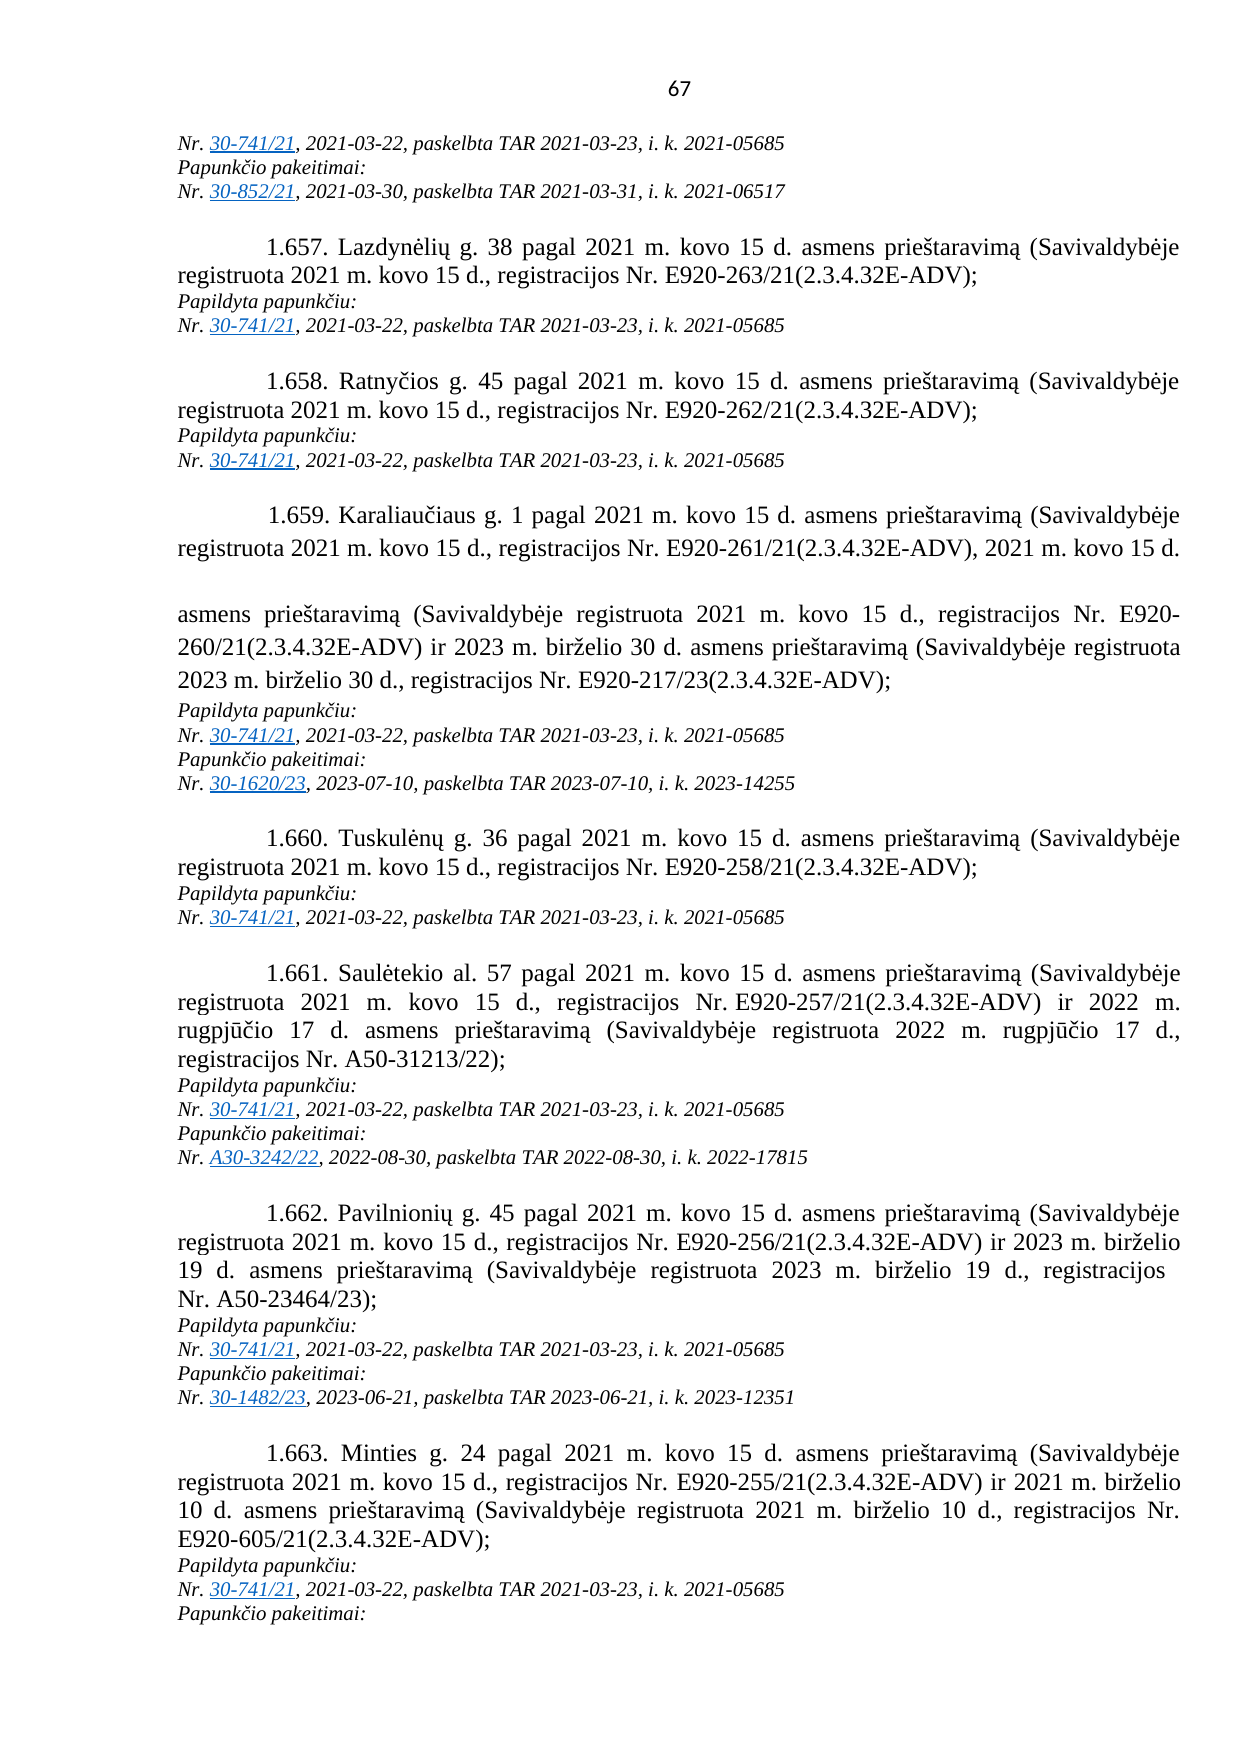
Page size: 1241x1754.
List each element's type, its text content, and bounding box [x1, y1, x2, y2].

text Nr. 30-741/21, 2021-03-22, paskelbta TAR 2021-03-23, i. k. 2021-05685 [177, 905, 1181, 929]
text 1.657. Lazdynėlių g. 38 pagal 2021 m. kovo 15 d. asmens prieštaravimą (Savivaldybėje registruota 2021 m. kovo 15 d., registracijos Nr. E920-263/21(2.3.4.32E-ADV); [177, 232, 1181, 289]
text Nr. 30-852/21, 2021-03-30, paskelbta TAR 2021-03-31, i. k. 2021-06517 [177, 179, 1181, 203]
text 1.659. Karaliaučiaus g. 1 pagal 2021 m. kovo 15 d. asmens prieštaravimą (Savivaldybėje registruota 2021 m. kovo 15 d., registracijos Nr. E920-261/21(2.3.4.32E-ADV), 2021 m. kovo 15 d. asmens prieštaravimą (Savivaldybėje registruota 2021 m. kovo 15 d., registracijos Nr. E920-260/21(2.3.4.32E-ADV) ir 2023 m. birželio 30 d. asmens prieštaravimą (Savivaldybėje registruota 2023 m. birželio 30 d., registracijos Nr. E920-217/23(2.3.4.32E-ADV); [177, 500, 1181, 694]
text Nr. 30-741/21, 2021-03-22, paskelbta TAR 2021-03-23, i. k. 2021-05685 [177, 131, 1181, 155]
text Papildyta papunkčiu: [177, 698, 1181, 722]
text Papunkčio pakeitimai: [177, 1121, 1181, 1145]
text Papunkčio pakeitimai: [177, 155, 1181, 179]
text Nr. 30-741/21, 2021-03-22, paskelbta TAR 2021-03-23, i. k. 2021-05685 [177, 1097, 1181, 1121]
text 1.661. Saulėtekio al. 57 pagal 2021 m. kovo 15 d. asmens prieštaravimą (Savivaldybėje registruota 2021 m. kovo 15 d., registracijos Nr. E920-257/21(2.3.4.32E-ADV) ir 2022 m. rugpjūčio 17 d. asmens prieštaravimą (Savivaldybėje registruota 2022 m. rugpjūčio 17 d., registracijos Nr. A50-31213/22); [177, 958, 1181, 1073]
text Nr. A30-3242/22, 2022-08-30, paskelbta TAR 2022-08-30, i. k. 2022-17815 [177, 1145, 1181, 1169]
text 1.658. Ratnyčios g. 45 pagal 2021 m. kovo 15 d. asmens prieštaravimą (Savivaldybėje registruota 2021 m. kovo 15 d., registracijos Nr. E920-262/21(2.3.4.32E-ADV); [177, 366, 1181, 423]
text Nr. 30-741/21, 2021-03-22, paskelbta TAR 2021-03-23, i. k. 2021-05685 [177, 313, 1181, 337]
text Papildyta papunkčiu: [177, 423, 1181, 447]
text Nr. 30-741/21, 2021-03-22, paskelbta TAR 2021-03-23, i. k. 2021-05685 [177, 722, 1181, 747]
text Papildyta papunkčiu: [177, 289, 1181, 313]
text Nr. 30-741/21, 2021-03-22, paskelbta TAR 2021-03-23, i. k. 2021-05685 [177, 1337, 1181, 1361]
text Papunkčio pakeitimai: [177, 1601, 1181, 1625]
text Papildyta papunkčiu: [177, 1313, 1181, 1337]
text Papunkčio pakeitimai: [177, 1361, 1181, 1385]
text Nr. 30-741/21, 2021-03-22, paskelbta TAR 2021-03-23, i. k. 2021-05685 [177, 447, 1181, 472]
text Papildyta papunkčiu: [177, 1553, 1181, 1577]
text Nr. 30-1620/23, 2023-07-10, paskelbta TAR 2023-07-10, i. k. 2023-14255 [177, 771, 1181, 795]
text 1.660. Tuskulėnų g. 36 pagal 2021 m. kovo 15 d. asmens prieštaravimą (Savivaldybėje registruota 2021 m. kovo 15 d., registracijos Nr. E920-258/21(2.3.4.32E-ADV); [177, 823, 1181, 881]
text Papunkčio pakeitimai: [177, 747, 1181, 771]
text Nr. 30-741/21, 2021-03-22, paskelbta TAR 2021-03-23, i. k. 2021-05685 [177, 1577, 1181, 1601]
text Nr. 30-1482/23, 2023-06-21, paskelbta TAR 2023-06-21, i. k. 2023-12351 [177, 1385, 1181, 1409]
text 1.663. Minties g. 24 pagal 2021 m. kovo 15 d. asmens prieštaravimą (Savivaldybėje registruota 2021 m. kovo 15 d., registracijos Nr. E920-255/21(2.3.4.32E-ADV) ir 2021 m. birželio 10 d. asmens prieštaravimą (Savivaldybėje registruota 2021 m. birželio 10 d., registracijos Nr. E920-605/21(2.3.4.32E-ADV); [177, 1438, 1181, 1553]
text 1.662. Pavilnionių g. 45 pagal 2021 m. kovo 15 d. asmens prieštaravimą (Savivaldybėje registruota 2021 m. kovo 15 d., registracijos Nr. E920-256/21(2.3.4.32E-ADV) ir 2023 m. birželio 19 d. asmens prieštaravimą (Savivaldybėje registruota 2023 m. birželio 19 d., registracijos Nr. A50-23464/23); [177, 1198, 1181, 1313]
text Papildyta papunkčiu: [177, 1073, 1181, 1097]
text Papildyta papunkčiu: [177, 881, 1181, 905]
